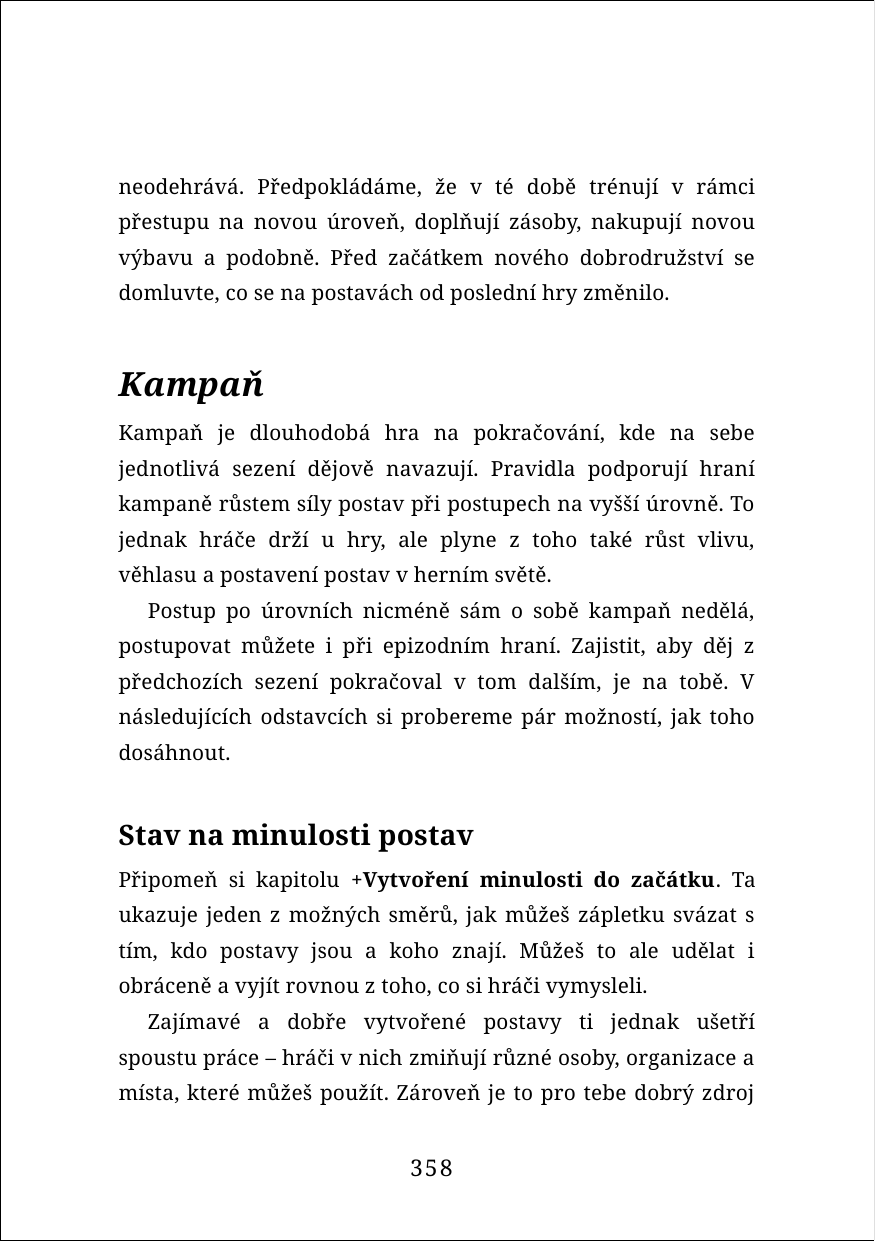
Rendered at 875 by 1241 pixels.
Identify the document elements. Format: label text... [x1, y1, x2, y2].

text Připomeň si kapitolu +Vytvoření minulosti do začátku. Ta ukazuje jeden z možných směrů, jak můžeš zápletku svázat s tím, kdo postavy jsou a koho znají. Můžeš to ale udělat i obráceně a vyjít rovnou z toho, co si hráči vymysleli. Zajímavé a dobře vytvořené postavy ti jednak ušetří spoustu práce – hráči v nich zmiňují různé osoby, organizace a místa, které můžeš použít. Zároveň je to pro tebe dobrý zdroj [118, 865, 756, 1107]
text neodehrává. Předpokládáme, že v té době trénují v rámci přestupu na novou úroveň, doplňují zásoby, nakupují novou výbavu a podobně. Před začátkem nového dobrodružství se domluvte, co se na postavách od poslední hry změnilo. [118, 172, 756, 307]
subtitle Kampaň [118, 361, 756, 407]
text Kampaň je dlouhodobá hra na pokračování, kde na sebe jednotlivá sezení dějově navazují. Pravidla podporují hraní kampaně růstem síly postav při postupech na vyšší úrovně. To jednak hráče drží u hry, ale plyne z toho také růst vlivu, věhlasu a postavení postav v herním světě. Postup po úrovních nicméně sám o sobě kampaň nedělá, postupovat můžete i při epizodním hraní. Zajistit, aby děj z předchozích sezení pokračoval v tom dalším, je na tobě. V následujících odstavcích si probereme pár možností, jak toho dosáhnout. [118, 418, 756, 766]
subtitle Stav na minulosti postav [118, 815, 756, 853]
